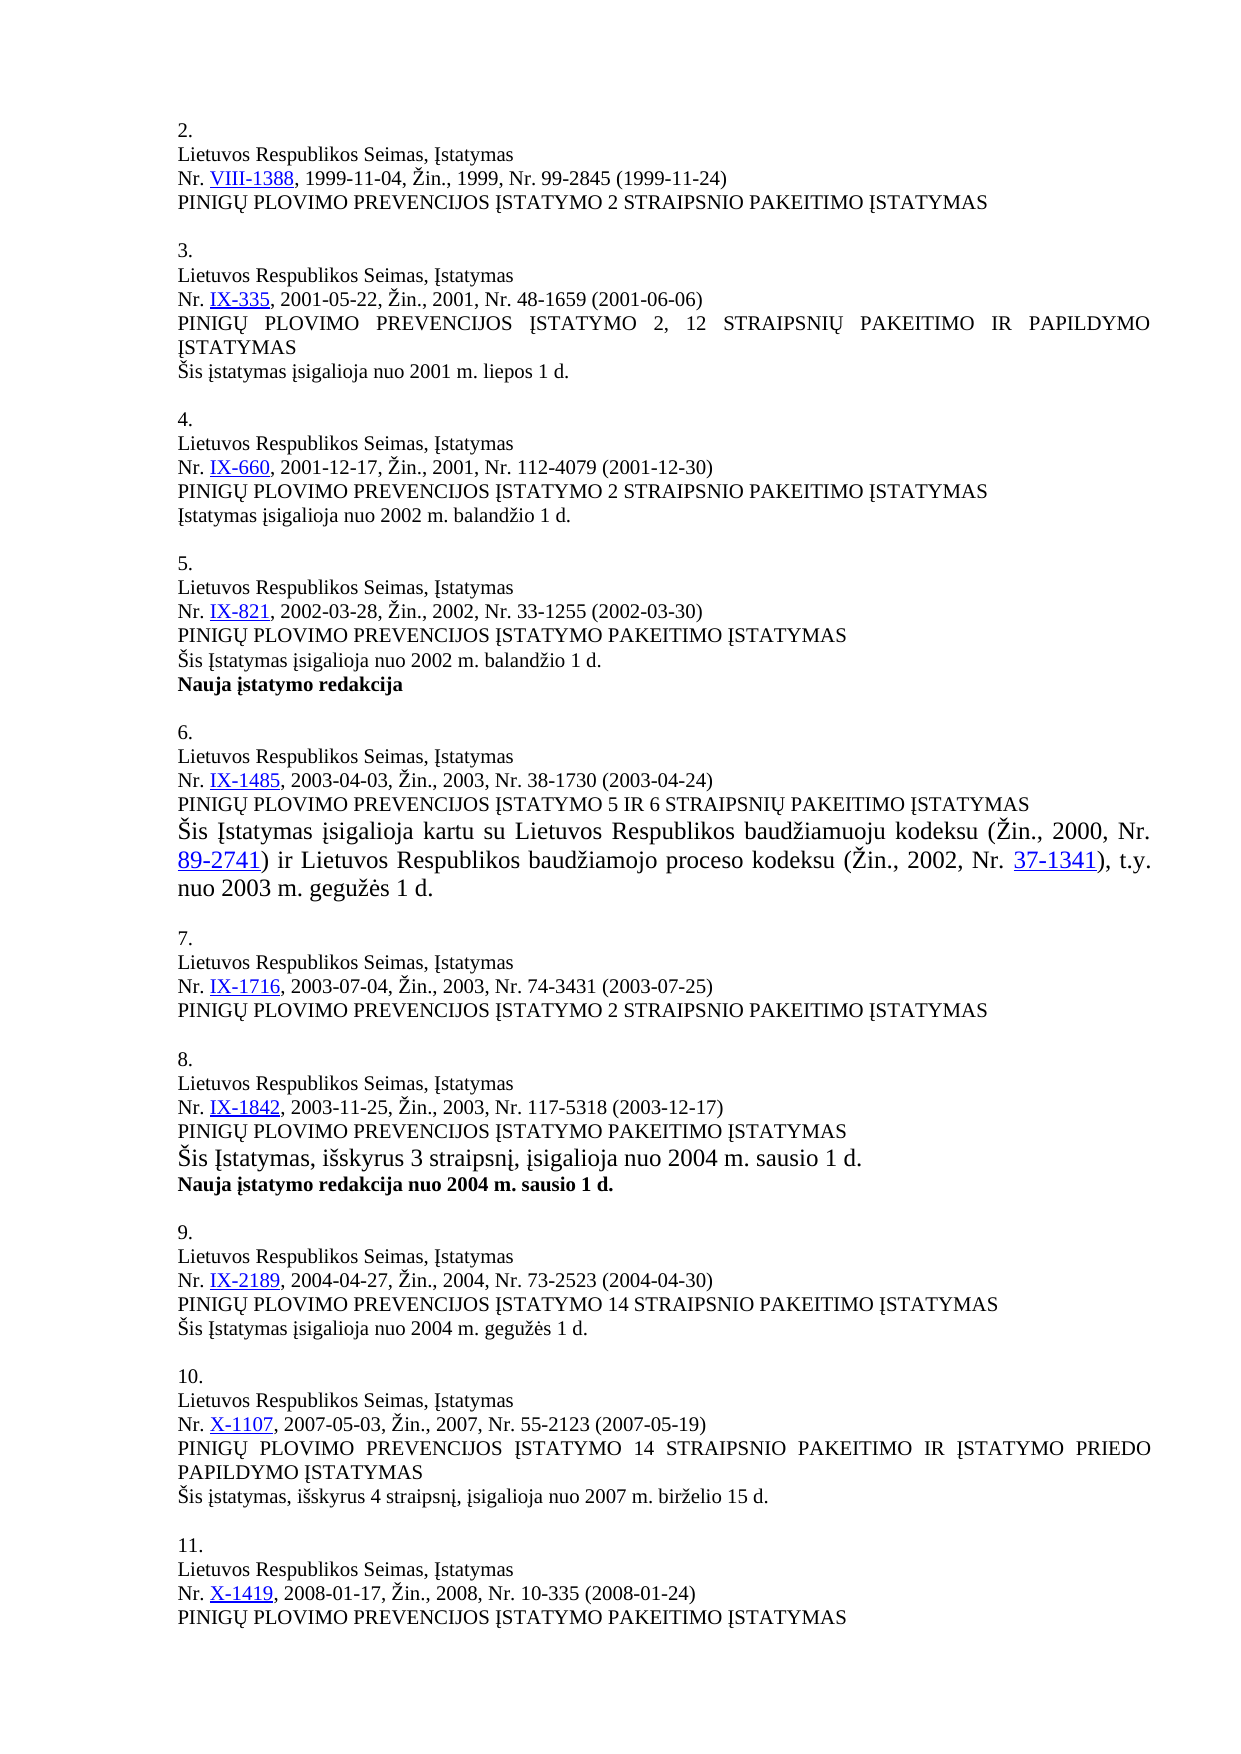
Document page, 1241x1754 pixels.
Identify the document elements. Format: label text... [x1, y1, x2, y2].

text Nr. X-1107, 2007-05-03, Žin., 2007, Nr. 55-2123 (2007-05-19) [177, 1412, 1152, 1436]
text Nr. IX-1716, 2003-07-04, Žin., 2003, Nr. 74-3431 (2003-07-25) [177, 974, 1152, 998]
text Lietuvos Respublikos Seimas, Įstatymas [177, 1388, 1152, 1412]
text Nr. X-1419, 2008-01-17, Žin., 2008, Nr. 10-335 (2008-01-24) [177, 1581, 1152, 1605]
text 7. [177, 926, 1152, 950]
text Nr. IX-335, 2001-05-22, Žin., 2001, Nr. 48-1659 (2001-06-06) [177, 287, 1152, 311]
text Lietuvos Respublikos Seimas, Įstatymas [177, 262, 1152, 287]
text Šis Įstatymas įsigalioja kartu su Lietuvos Respublikos baudžiamuoju kodeksu (Žin., 2000, Nr. 89-2741) ir Lietuvos Respublikos baudžiamojo proceso kodeksu (Žin., 2002, Nr. 37-1341), t.y. nuo 2003 m. gegužės 1 d. [177, 816, 1152, 902]
text PINIGŲ PLOVIMO PREVENCIJOS ĮSTATYMO PAKEITIMO ĮSTATYMAS [177, 623, 1152, 647]
text 2. [177, 118, 1152, 142]
text Lietuvos Respublikos Seimas, Įstatymas [177, 1071, 1152, 1095]
text 10. [177, 1364, 1152, 1388]
text 8. [177, 1047, 1152, 1071]
text Įstatymas įsigalioja nuo 2002 m. balandžio 1 d. [177, 503, 1152, 527]
text 3. [177, 238, 1152, 262]
text PINIGŲ PLOVIMO PREVENCIJOS ĮSTATYMO PAKEITIMO ĮSTATYMAS [177, 1119, 1152, 1143]
text PINIGŲ PLOVIMO PREVENCIJOS ĮSTATYMO 2 STRAIPSNIO PAKEITIMO ĮSTATYMAS [177, 479, 1152, 503]
text Lietuvos Respublikos Seimas, Įstatymas [177, 431, 1152, 455]
text 9. [177, 1220, 1152, 1244]
text 5. [177, 551, 1152, 575]
text Lietuvos Respublikos Seimas, Įstatymas [177, 575, 1152, 599]
text Nr. IX-1842, 2003-11-25, Žin., 2003, Nr. 117-5318 (2003-12-17) [177, 1095, 1152, 1119]
text Lietuvos Respublikos Seimas, Įstatymas [177, 1244, 1152, 1268]
text Šis įstatymas įsigalioja nuo 2001 m. liepos 1 d. [177, 359, 1152, 383]
text Lietuvos Respublikos Seimas, Įstatymas [177, 142, 1152, 166]
text PINIGŲ PLOVIMO PREVENCIJOS ĮSTATYMO 5 IR 6 STRAIPSNIŲ PAKEITIMO ĮSTATYMAS [177, 792, 1152, 816]
text 4. [177, 407, 1152, 431]
subtitle Nauja įstatymo redakcija nuo 2004 m. sausio 1 d. [177, 1172, 1152, 1196]
text Nr. IX-2189, 2004-04-27, Žin., 2004, Nr. 73-2523 (2004-04-30) [177, 1268, 1152, 1292]
text Nr. IX-1485, 2003-04-03, Žin., 2003, Nr. 38-1730 (2003-04-24) [177, 768, 1152, 792]
text Šis Įstatymas, išskyrus 3 straipsnį, įsigalioja nuo 2004 m. sausio 1 d. [177, 1143, 1152, 1172]
text Lietuvos Respublikos Seimas, Įstatymas [177, 1557, 1152, 1581]
text Nr. IX-821, 2002-03-28, Žin., 2002, Nr. 33-1255 (2002-03-30) [177, 599, 1152, 623]
text PINIGŲ PLOVIMO PREVENCIJOS ĮSTATYMO 14 STRAIPSNIO PAKEITIMO ĮSTATYMAS [177, 1292, 1152, 1316]
text Šis Įstatymas įsigalioja nuo 2004 m. gegužės 1 d. [177, 1316, 1152, 1340]
text 6. [177, 720, 1152, 744]
text 11. [177, 1532, 1152, 1557]
text Šis Įstatymas įsigalioja nuo 2002 m. balandžio 1 d. [177, 647, 1152, 672]
text Lietuvos Respublikos Seimas, Įstatymas [177, 744, 1152, 768]
text PINIGŲ PLOVIMO PREVENCIJOS ĮSTATYMO 2, 12 STRAIPSNIŲ PAKEITIMO IR PAPILDYMO ĮSTATYMAS [177, 311, 1152, 359]
text PINIGŲ PLOVIMO PREVENCIJOS ĮSTATYMO 2 STRAIPSNIO PAKEITIMO ĮSTATYMAS [177, 998, 1152, 1022]
text Šis įstatymas, išskyrus 4 straipsnį, įsigalioja nuo 2007 m. birželio 15 d. [177, 1484, 1152, 1508]
text PINIGŲ PLOVIMO PREVENCIJOS ĮSTATYMO PAKEITIMO ĮSTATYMAS [177, 1605, 1152, 1629]
text Lietuvos Respublikos Seimas, Įstatymas [177, 950, 1152, 974]
text Nr. VIII-1388, 1999-11-04, Žin., 1999, Nr. 99-2845 (1999-11-24) [177, 166, 1152, 190]
text PINIGŲ PLOVIMO PREVENCIJOS ĮSTATYMO 2 STRAIPSNIO PAKEITIMO ĮSTATYMAS [177, 190, 1152, 214]
text PINIGŲ PLOVIMO PREVENCIJOS ĮSTATYMO 14 STRAIPSNIO PAKEITIMO IR ĮSTATYMO PRIEDO PAPILDYMO ĮSTATYMAS [177, 1436, 1152, 1484]
subtitle Nauja įstatymo redakcija [177, 672, 1152, 696]
text Nr. IX-660, 2001-12-17, Žin., 2001, Nr. 112-4079 (2001-12-30) [177, 455, 1152, 479]
